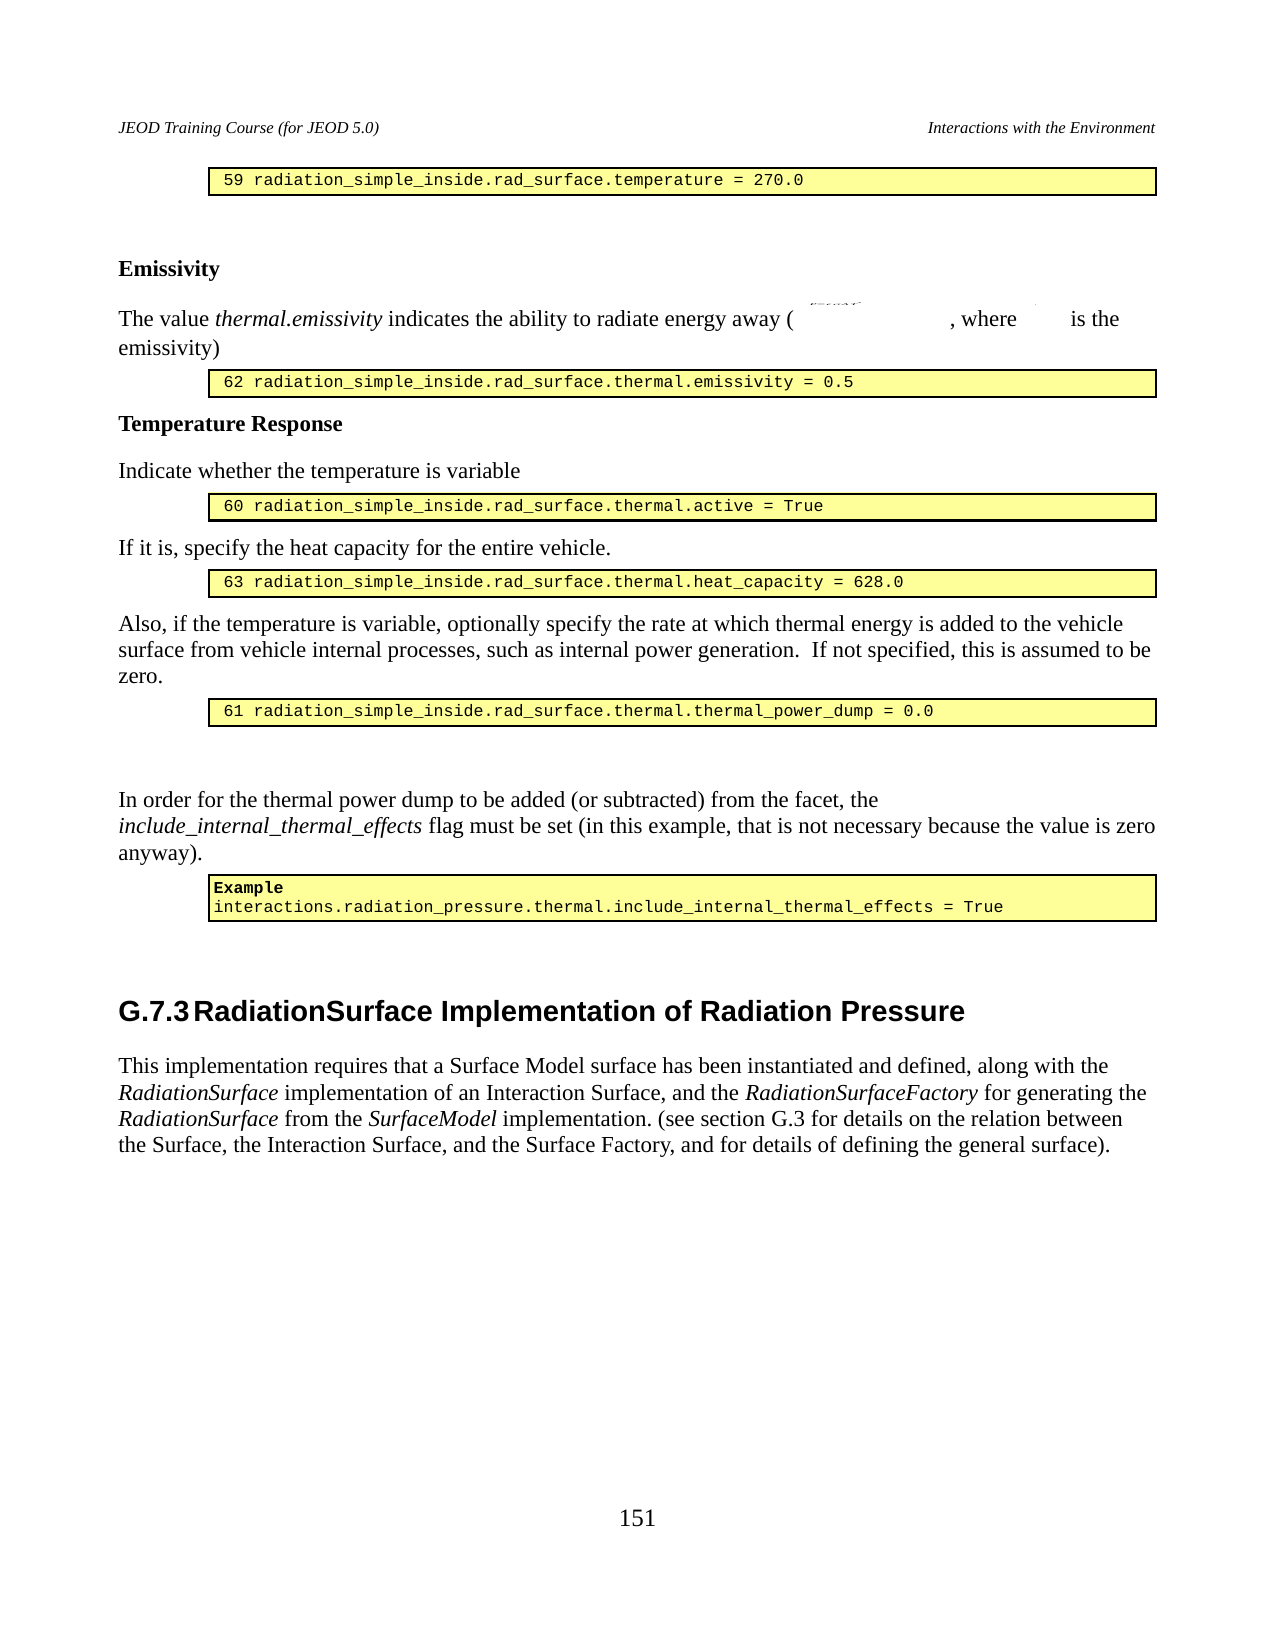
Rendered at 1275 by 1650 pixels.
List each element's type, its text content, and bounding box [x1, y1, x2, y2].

text Example [210, 876, 1155, 893]
text 60 radiation_simple_inside.rad_surface.thermal.active = True [210, 495, 1155, 519]
text 61 radiation_simple_inside.rad_surface.thermal.thermal_power_dump = 0.0 [210, 700, 1155, 725]
text Also, if the temperature is variable, optionally specify the rate at which thermal energy is added to the vehicle surface from vehicle internal processes, such as internal power generation. If not specified, this is assumed to be zero. [118, 610, 1157, 689]
text interactions.radiation_pressure.thermal.include_internal_thermal_effects = True [210, 893, 1155, 920]
text Indicate whether the temperature is variable [118, 457, 1157, 483]
text The value thermal.emissivity indicates the ability to radiate energy away (, where is the emissivity) [118, 302, 1157, 360]
text 62 radiation_simple_inside.rad_surface.thermal.emissivity = 0.5 [210, 371, 1155, 396]
text If it is, specify the heat capacity for the entire vehicle. [118, 533, 1157, 560]
text 59 radiation_simple_inside.rad_surface.temperature = 270.0 [210, 169, 1155, 194]
text This implementation requires that a Surface Model surface has been instantiated and defined, along with the RadiationSurface implementation of an Interaction Surface, and the RadiationSurfaceFactory for generating the RadiationSurface from the SurfaceModel implementation. (see section G.3 for details on the relation between the Surface, the Interaction Surface, and the Surface Factory, and for details of defining the general surface). [118, 1052, 1157, 1158]
text 63 radiation_simple_inside.rad_surface.thermal.heat_capacity = 628.0 [210, 571, 1155, 596]
text Temperature Response [118, 410, 1157, 436]
text Emissivity [118, 255, 1157, 281]
subtitle RadiationSurface Implementation of Radiation Pressure [118, 994, 1157, 1028]
text In order for the thermal power dump to be added (or subtracted) from the facet, the include_internal_thermal_effects flag must be set (in this example, that is not necessary because the value is zero anyway). [118, 786, 1157, 865]
